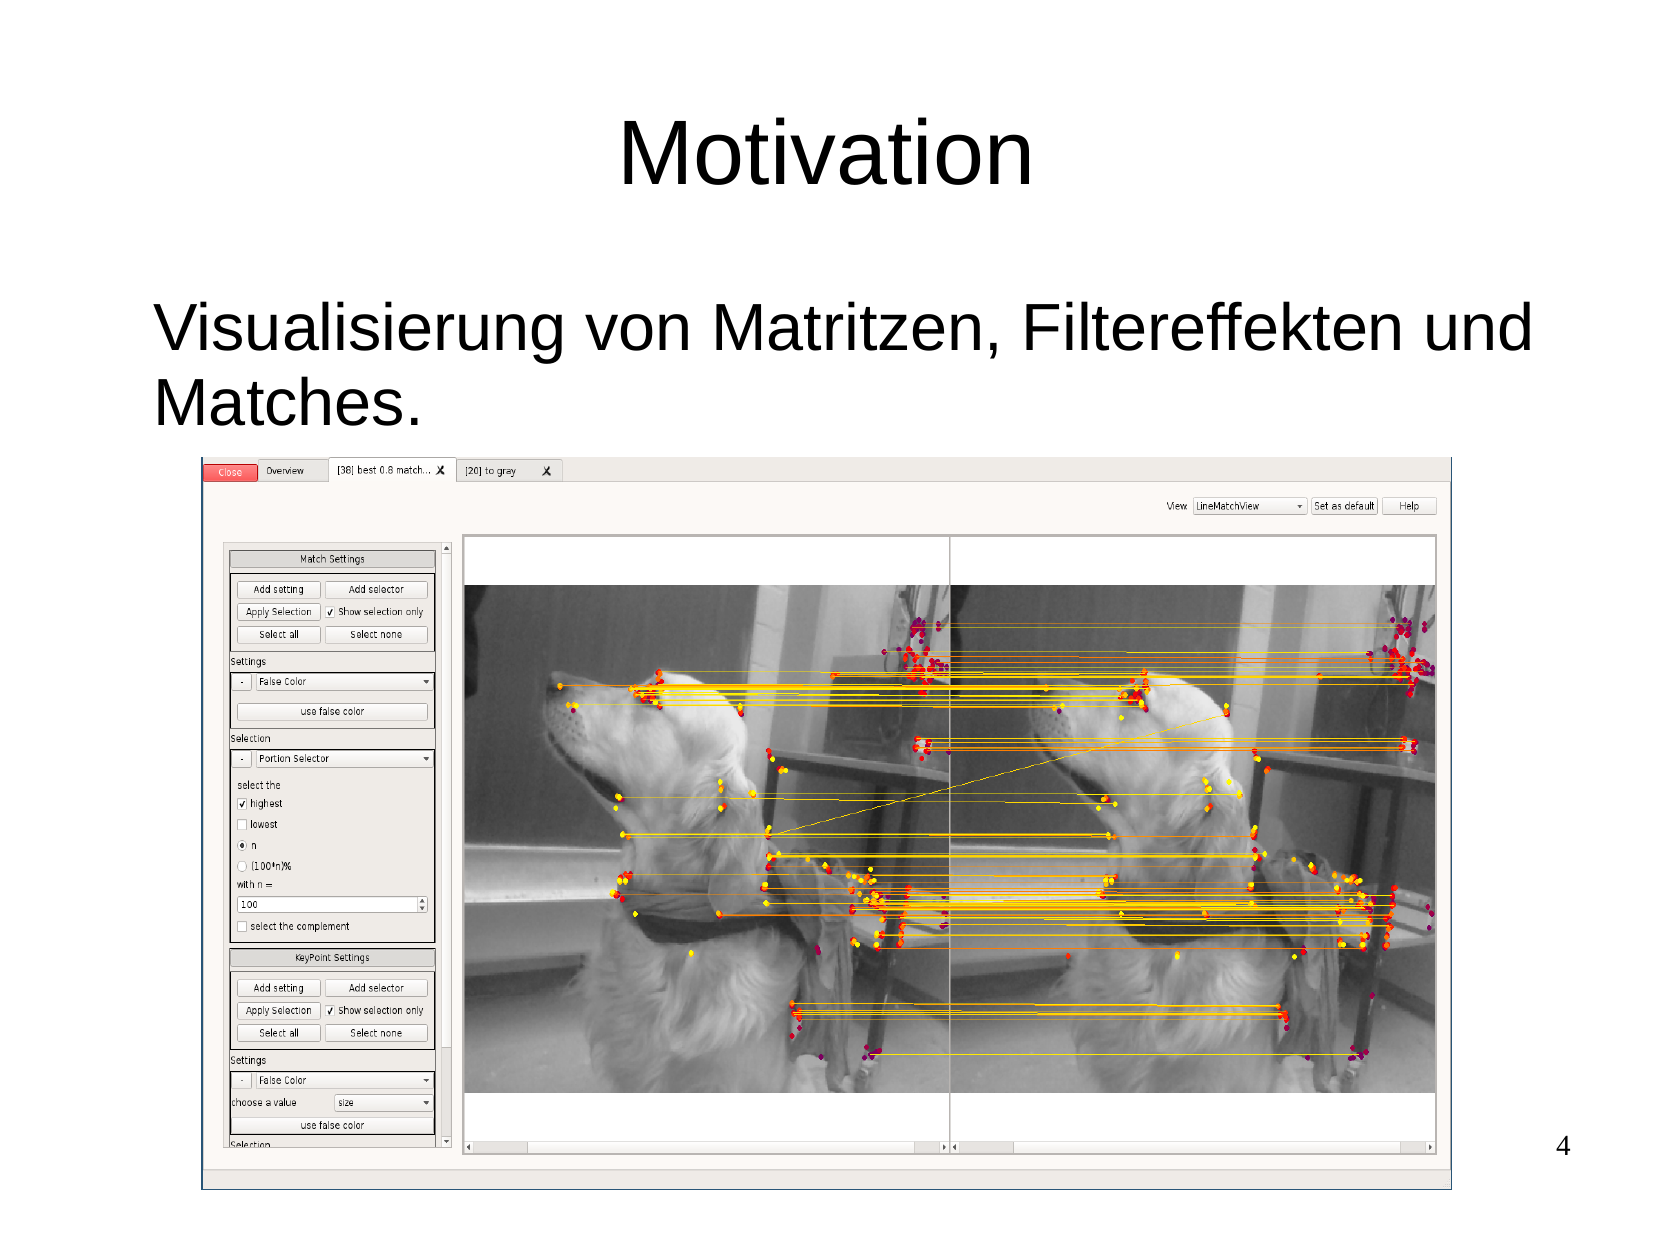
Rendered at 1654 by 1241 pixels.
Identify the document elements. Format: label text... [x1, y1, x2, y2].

picture [201, 457, 1452, 1190]
list Visualisierung von Matritzen, Filtereffekten und Matches. [82, 290, 1572, 473]
title Motivation [82, 49, 1571, 257]
